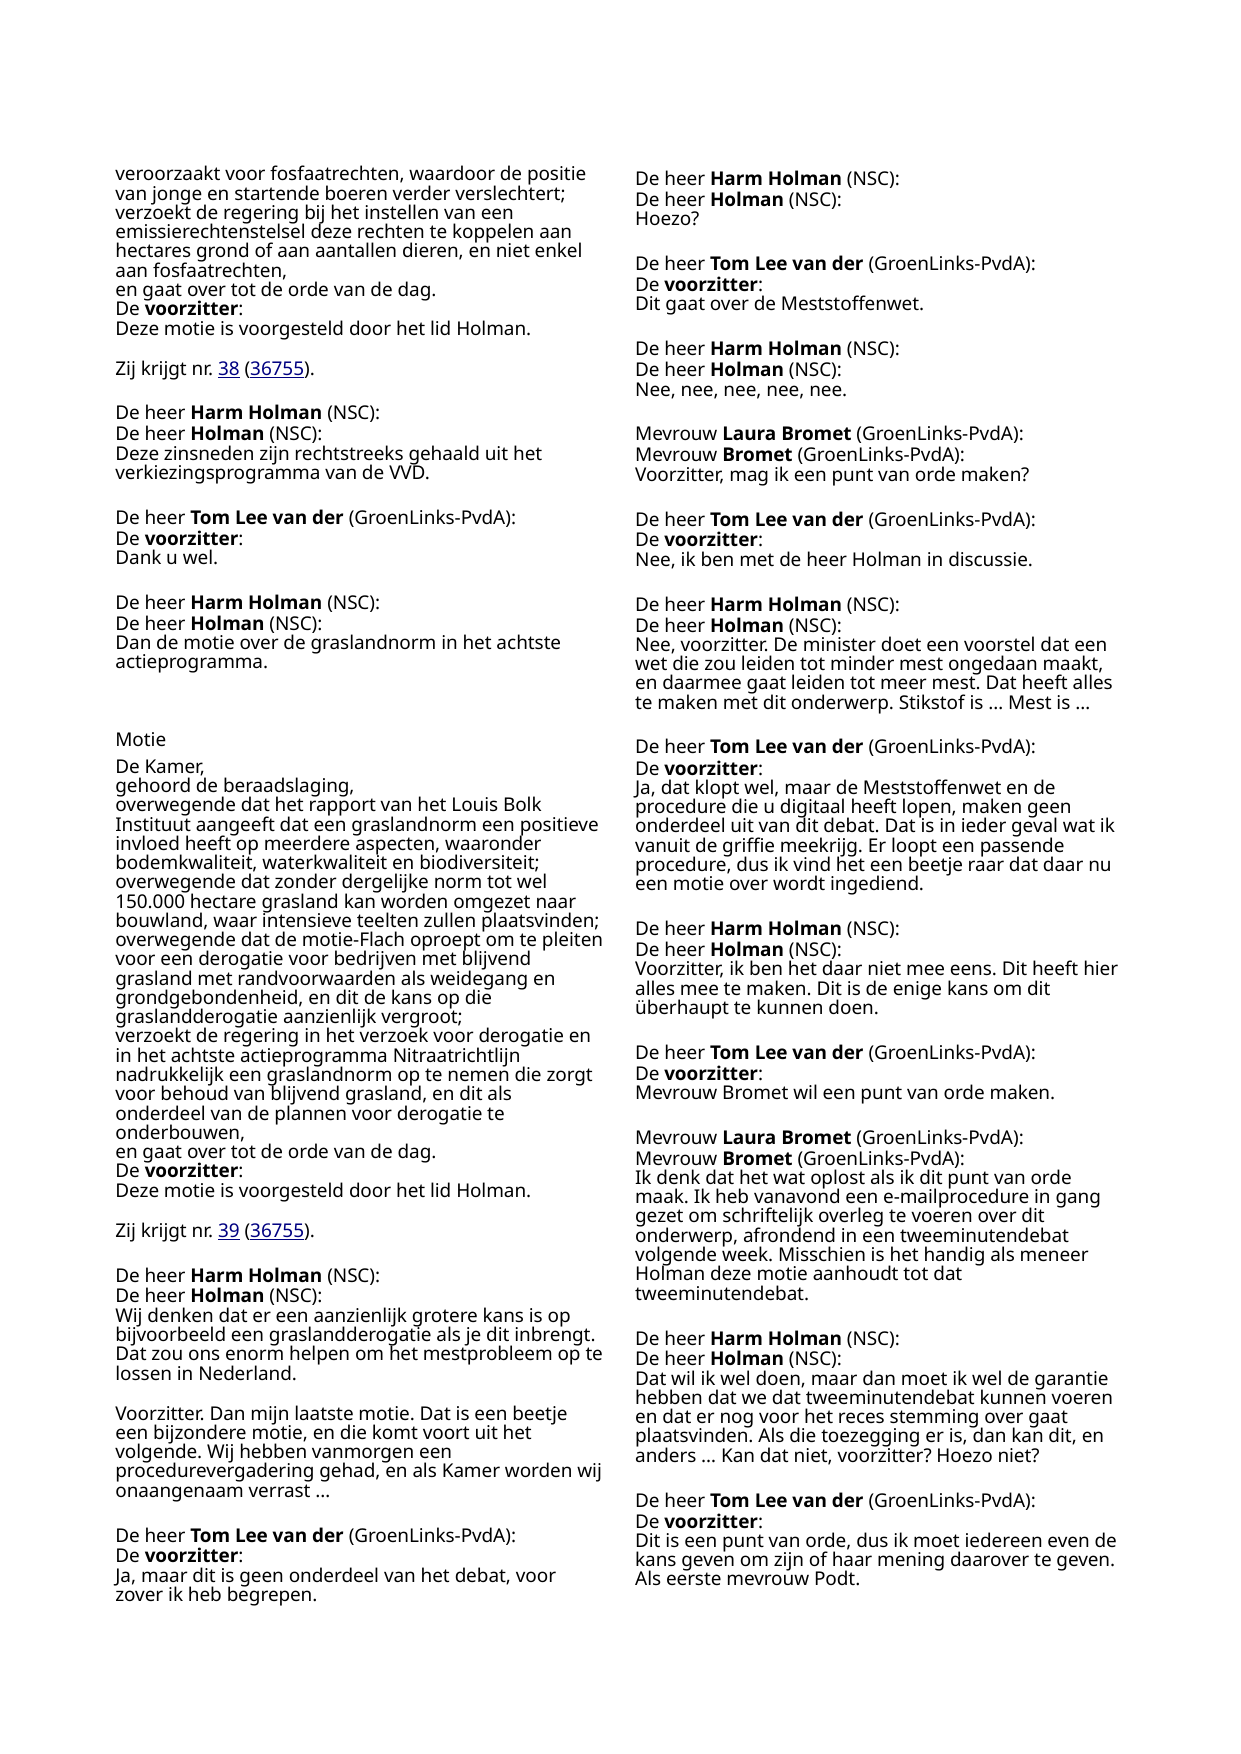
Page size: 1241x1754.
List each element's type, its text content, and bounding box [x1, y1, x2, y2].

text Nee, voorzitter. De minister doet een voorstel dat een wet die zou leiden tot minder mest ongedaan maakt, en daarmee gaat leiden tot meer mest. Dat heeft alles te maken met dit onderwerp. Stikstof is … Mest is … [635, 636, 1125, 713]
text De heer Holman (NSC): [115, 615, 605, 634]
text De voorzitter: [115, 300, 605, 319]
text De voorzitter: [635, 1513, 1125, 1532]
text De heer Harm Holman (NSC): [635, 915, 1125, 941]
text Hoezo? [635, 210, 1125, 229]
text De voorzitter: [635, 276, 1125, 295]
text Dank u wel. [115, 549, 605, 568]
text De heer Holman (NSC): [115, 1287, 605, 1307]
text De heer Harm Holman (NSC): [115, 399, 605, 425]
text Ja, dat klopt wel, maar de Meststoffenwet en de procedure die u digitaal heeft lopen, maken geen onderdeel uit van dit debat. Dat is in ieder geval wat ik vanuit de griffie meekrijg. Er loopt een passende procedure, dus ik vind het een beetje raar dat daar nu een motie over wordt ingediend. [635, 779, 1125, 894]
text De heer Holman (NSC): [635, 1350, 1125, 1370]
text De heer Harm Holman (NSC): [115, 589, 605, 615]
text De heer Tom Lee van der (GroenLinks-PvdA): [635, 1487, 1125, 1513]
text gehoord de beraadslaging, [115, 777, 605, 796]
text Dit gaat over de Meststoffenwet. [635, 295, 1125, 315]
text De heer Tom Lee van der (GroenLinks-PvdA): [635, 1039, 1125, 1064]
text De heer Harm Holman (NSC): [635, 1325, 1125, 1350]
text De voorzitter: [115, 1547, 605, 1567]
text Dat wil ik wel doen, maar dan moet ik wel de garantie hebben dat we dat tweeminutendebat kunnen voeren en dat er nog voor het reces stemming over gaat plaatsvinden. Als die toezegging er is, dan kan dit, en anders … Kan dat niet, voorzitter? Hoezo niet? [635, 1370, 1125, 1466]
text De heer Holman (NSC): [635, 361, 1125, 381]
text De heer Holman (NSC): [635, 617, 1125, 636]
text Deze motie is voorgesteld door het lid Holman. [115, 319, 605, 339]
text Deze zinsneden zijn rechtstreeks gehaald uit het verkiezingsprogramma van de VVD. [115, 444, 605, 483]
text overwegende dat zonder dergelijke norm tot wel 150.000 hectare grasland kan worden omgezet naar bouwland, waar intensieve teelten zullen plaatsvinden; [115, 873, 605, 931]
text Motie [115, 726, 605, 752]
text De heer Holman (NSC): [635, 191, 1125, 210]
text Nee, nee, nee, nee, nee. [635, 381, 1125, 400]
text Ik denk dat het wat oplost als ik dit punt van orde maak. Ik heb vanavond een e-mailprocedure in gang gezet om schriftelijk overleg te voeren over dit onderwerp, afrondend in een tweeminutendebat volgende week. Misschien is het handig als meneer Holman deze motie aanhoudt tot dat tweeminutendebat. [635, 1169, 1125, 1304]
text De heer Tom Lee van der (GroenLinks-PvdA): [635, 734, 1125, 759]
text De heer Harm Holman (NSC): [115, 1262, 605, 1287]
text Nee, ik ben met de heer Holman in discussie. [635, 551, 1125, 570]
text Mevrouw Bromet (GroenLinks-PvdA): [635, 446, 1125, 466]
text De voorzitter: [635, 531, 1125, 551]
text Dan de motie over de graslandnorm in het achtste actieprogramma. [115, 634, 605, 673]
text en gaat over tot de orde van de dag. [115, 1143, 605, 1162]
text verzoekt de regering bij het instellen van een emissierechtenstelsel deze rechten te koppelen aan hectares grond of aan aantallen dieren, en niet enkel aan fosfaatrechten, [115, 204, 605, 281]
text veroorzaakt voor fosfaatrechten, waardoor de positie van jonge en startende boeren verder verslechtert; [115, 165, 605, 204]
text Mevrouw Bromet (GroenLinks-PvdA): [635, 1150, 1125, 1169]
text overwegende dat het rapport van het Louis Bolk Instituut aangeeft dat een graslandnorm een positieve invloed heeft op meerdere aspecten, waaronder bodemkwaliteit, waterkwaliteit en biodiversiteit; [115, 796, 605, 873]
text De heer Tom Lee van der (GroenLinks-PvdA): [635, 250, 1125, 276]
text overwegende dat de motie-Flach oproept om te pleiten voor een derogatie voor bedrijven met blijvend grasland met randvoorwaarden als weidegang en grondgebondenheid, en dit de kans op die graslandderogatie aanzienlijk vergroot; [115, 931, 605, 1027]
text De voorzitter: [635, 1064, 1125, 1084]
text Voorzitter, ik ben het daar niet mee eens. Dit heeft hier alles mee te maken. Dit is de enige kans om dit überhaupt te kunnen doen. [635, 960, 1125, 1018]
text De heer Tom Lee van der (GroenLinks-PvdA): [635, 506, 1125, 531]
text Mevrouw Laura Bromet (GroenLinks-PvdA): [635, 421, 1125, 446]
text De heer Holman (NSC): [115, 425, 605, 444]
text De heer Tom Lee van der (GroenLinks-PvdA): [115, 1522, 605, 1547]
text De voorzitter: [115, 1162, 605, 1182]
text De voorzitter: [115, 530, 605, 549]
text De heer Harm Holman (NSC): [635, 336, 1125, 361]
text Mevrouw Laura Bromet (GroenLinks-PvdA): [635, 1124, 1125, 1150]
text De Kamer, [115, 758, 605, 777]
text De heer Tom Lee van der (GroenLinks-PvdA): [115, 504, 605, 530]
text Voorzitter, mag ik een punt van orde maken? [635, 466, 1125, 485]
text Zij krijgt nr. 39 (36755). [115, 1222, 605, 1241]
text Zij krijgt nr. 38 (36755). [115, 359, 605, 379]
text Voorzitter. Dan mijn laatste motie. Dat is een beetje een bijzondere motie, en die komt voort uit het volgende. Wij hebben vanmorgen een procedurevergadering gehad, en als Kamer worden wij onaangenaam verrast … [115, 1404, 605, 1501]
text verzoekt de regering in het verzoek voor derogatie en in het achtste actieprogramma Nitraatrichtlijn nadrukkelijk een graslandnorm op te nemen die zorgt voor behoud van blijvend grasland, en dit als onderdeel van de plannen voor derogatie te onderbouwen, [115, 1027, 605, 1143]
text Deze motie is voorgesteld door het lid Holman. [115, 1182, 605, 1201]
text Mevrouw Bromet wil een punt van orde maken. [635, 1084, 1125, 1103]
text en gaat over tot de orde van de dag. [115, 281, 605, 300]
text De heer Harm Holman (NSC): [635, 165, 1125, 191]
text Wij denken dat er een aanzienlijk grotere kans is op bijvoorbeeld een graslandderogatie als je dit inbrengt. Dat zou ons enorm helpen om het mestprobleem op te lossen in Nederland. [115, 1307, 605, 1384]
text De heer Holman (NSC): [635, 941, 1125, 960]
text Dit is een punt van orde, dus ik moet iedereen even de kans geven om zijn of haar mening daarover te geven. Als eerste mevrouw Podt. [635, 1532, 1125, 1590]
text De voorzitter: [635, 759, 1125, 779]
text Ja, maar dit is geen onderdeel van het debat, voor zover ik heb begrepen. [115, 1567, 605, 1605]
text De heer Harm Holman (NSC): [635, 591, 1125, 617]
